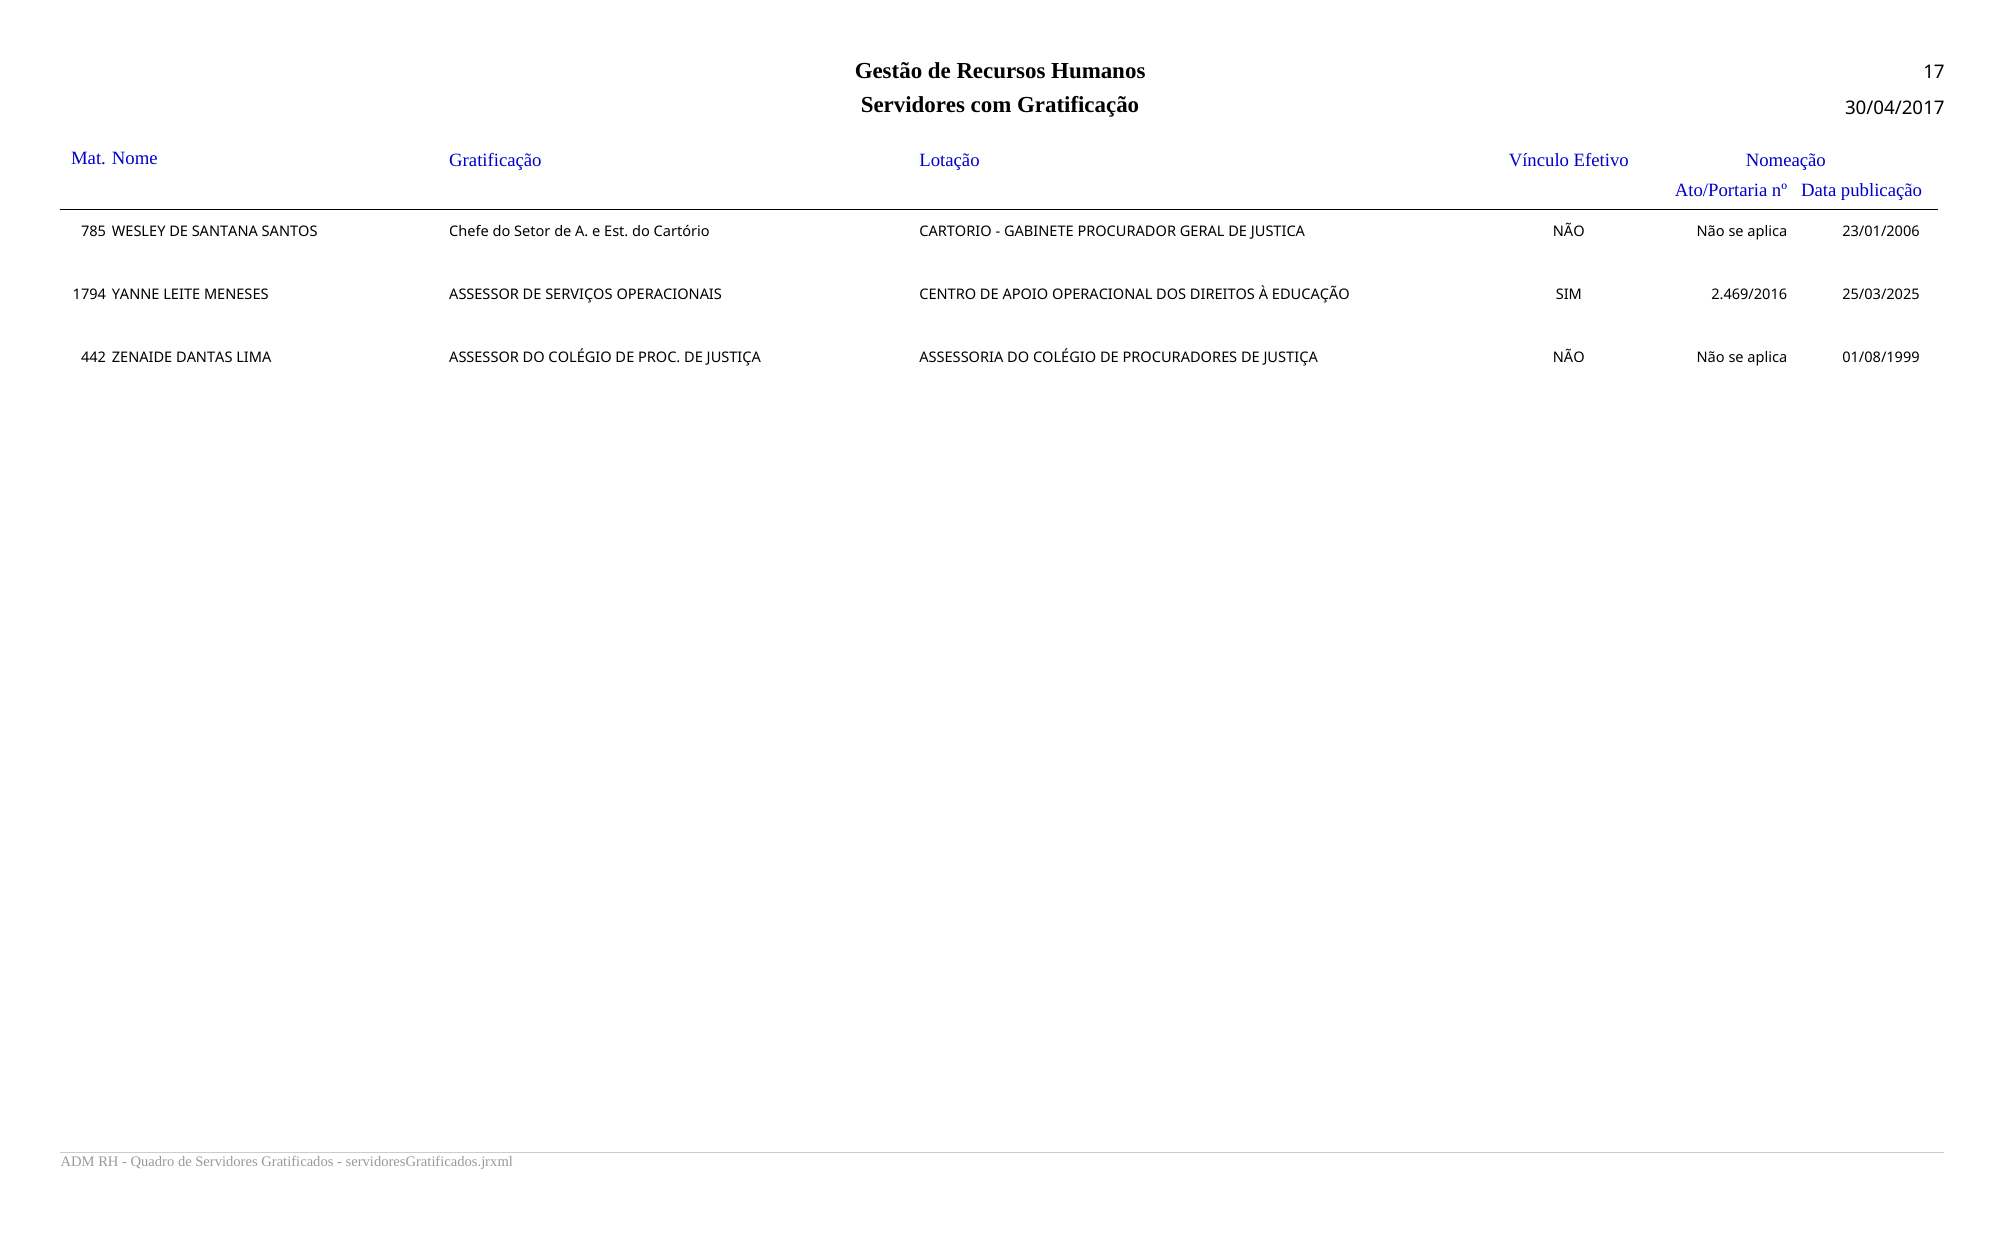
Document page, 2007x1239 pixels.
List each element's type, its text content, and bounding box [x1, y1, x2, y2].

table_cell [440, 220, 449, 249]
table_cell [0, 179, 1649, 208]
table_cell [106, 149, 112, 177]
table_cell [0, 375, 112, 389]
table_cell [0, 407, 2007, 1152]
table_cell Servidores com Gratificação [213, 91, 1787, 123]
table_cell [910, 149, 919, 177]
table_cell CARTORIO - GABINETE PROCURADOR GERAL DE JUSTICA [919, 220, 1486, 280]
table_cell [1642, 284, 1649, 312]
table_cell ASSESSORIA DO COLÉGIO DE PROCURADORES DE JUSTIÇA [919, 347, 1486, 407]
table_cell [1642, 375, 2007, 389]
table_cell ADM RH - Quadro de Servidores Gratificados - servidoresGratificados.jrxml [60, 1153, 1944, 1176]
table_cell [910, 312, 919, 326]
table_cell Gratificação [449, 149, 910, 178]
table_cell WESLEY DE SANTANA SANTOS [112, 220, 440, 280]
table_cell Não se aplica [1649, 347, 1787, 375]
table_cell [1945, 95, 2007, 123]
table_cell [1920, 220, 2007, 249]
table_cell 30/04/2017 [1790, 95, 1944, 123]
table_cell [1787, 220, 1792, 249]
table_cell [1787, 347, 1792, 375]
table_cell [440, 389, 449, 407]
table_cell ZENAIDE DANTAS LIMA [112, 347, 440, 407]
table_cell [199, 149, 449, 177]
table_cell 23/01/2006 [1793, 220, 1919, 249]
table_cell [0, 249, 112, 262]
table_cell [1486, 312, 1495, 326]
table_cell [0, 284, 9, 312]
table_cell Lotação [919, 149, 1486, 178]
table_cell [0, 220, 9, 249]
table_cell [440, 249, 449, 262]
table_cell [1945, 1152, 2007, 1176]
table_cell [1642, 220, 1649, 249]
table_cell [1920, 284, 2007, 312]
table_cell [1922, 179, 2007, 208]
table_cell [0, 149, 44, 177]
table_cell [910, 326, 919, 343]
table_cell [0, 347, 9, 375]
table_cell [0, 211, 2007, 220]
table_cell [1486, 326, 2007, 343]
table_header [0, 0, 2007, 57]
table_cell [1486, 249, 1495, 262]
table_cell [1486, 375, 1495, 389]
table_cell [0, 95, 213, 123]
table_cell [0, 389, 112, 407]
table_cell [1920, 347, 2007, 375]
table_cell [910, 284, 919, 312]
table_cell [910, 249, 919, 262]
table_cell ASSESSOR DO COLÉGIO DE PROC. DE JUSTIÇA [449, 347, 910, 407]
table_cell [910, 347, 919, 375]
table_cell [1486, 263, 2007, 280]
table_header Mat. [44, 147, 106, 177]
table_cell NÃO [1495, 347, 1642, 389]
table_cell 442 [9, 347, 106, 375]
table_cell SIM [1495, 284, 1642, 326]
table_cell YANNE LEITE MENESES [112, 284, 440, 343]
table_cell Vínculo Efetivo [1495, 149, 1642, 178]
table_cell Nomeação [1649, 149, 1922, 178]
table_cell [1486, 389, 2007, 407]
table_cell Data publicação [1787, 179, 1922, 208]
table_cell 1794 [9, 284, 106, 312]
table_cell [0, 312, 112, 326]
table_cell [1787, 284, 1792, 312]
table_cell [440, 263, 449, 280]
table_cell CENTRO DE APOIO OPERACIONAL DOS DIREITOS À EDUCAÇÃO [919, 284, 1486, 343]
table_cell [440, 375, 449, 389]
table_header Nome [112, 147, 199, 177]
table_cell 25/03/2025 [1793, 284, 1919, 312]
table_cell 785 [9, 220, 106, 249]
table_cell [0, 123, 2007, 147]
table_cell [106, 347, 112, 375]
table_cell [1945, 59, 2007, 85]
table_cell ASSESSOR DE SERVIÇOS OPERACIONAIS [449, 284, 910, 343]
table_cell [910, 389, 919, 407]
table_cell [0, 59, 213, 85]
table_cell NÃO [1495, 220, 1642, 262]
table_cell [1642, 249, 2007, 262]
table_cell [0, 85, 2007, 91]
table_cell Ato/Portaria nº [1649, 179, 1787, 208]
table_cell [910, 375, 919, 389]
table_cell [0, 263, 112, 280]
table_cell 17 [1790, 59, 1944, 85]
table_cell [440, 326, 449, 343]
table_cell [1486, 149, 1495, 177]
table_cell [0, 1152, 60, 1176]
table_cell [1922, 149, 2007, 177]
table_cell [106, 284, 112, 312]
table_cell [1486, 284, 1495, 312]
table_cell 01/08/1999 [1793, 347, 1919, 375]
table_cell [1486, 347, 1495, 375]
table_cell [440, 312, 449, 326]
table_cell [1486, 220, 1495, 249]
table_cell [910, 263, 919, 280]
table_cell Não se aplica [1649, 220, 1787, 249]
table_cell [0, 326, 112, 343]
table_cell [440, 284, 449, 312]
table_cell [106, 220, 112, 249]
table_cell [1642, 149, 1649, 177]
table_cell Chefe do Setor de A. e Est. do Cartório [449, 220, 910, 280]
table_cell [1642, 347, 1649, 375]
table_cell [440, 347, 449, 375]
table_cell [910, 220, 919, 249]
table_cell 2.469/2016 [1649, 284, 1787, 312]
table_cell [1642, 312, 2007, 326]
table_cell Gestão de Recursos Humanos [213, 57, 1787, 85]
